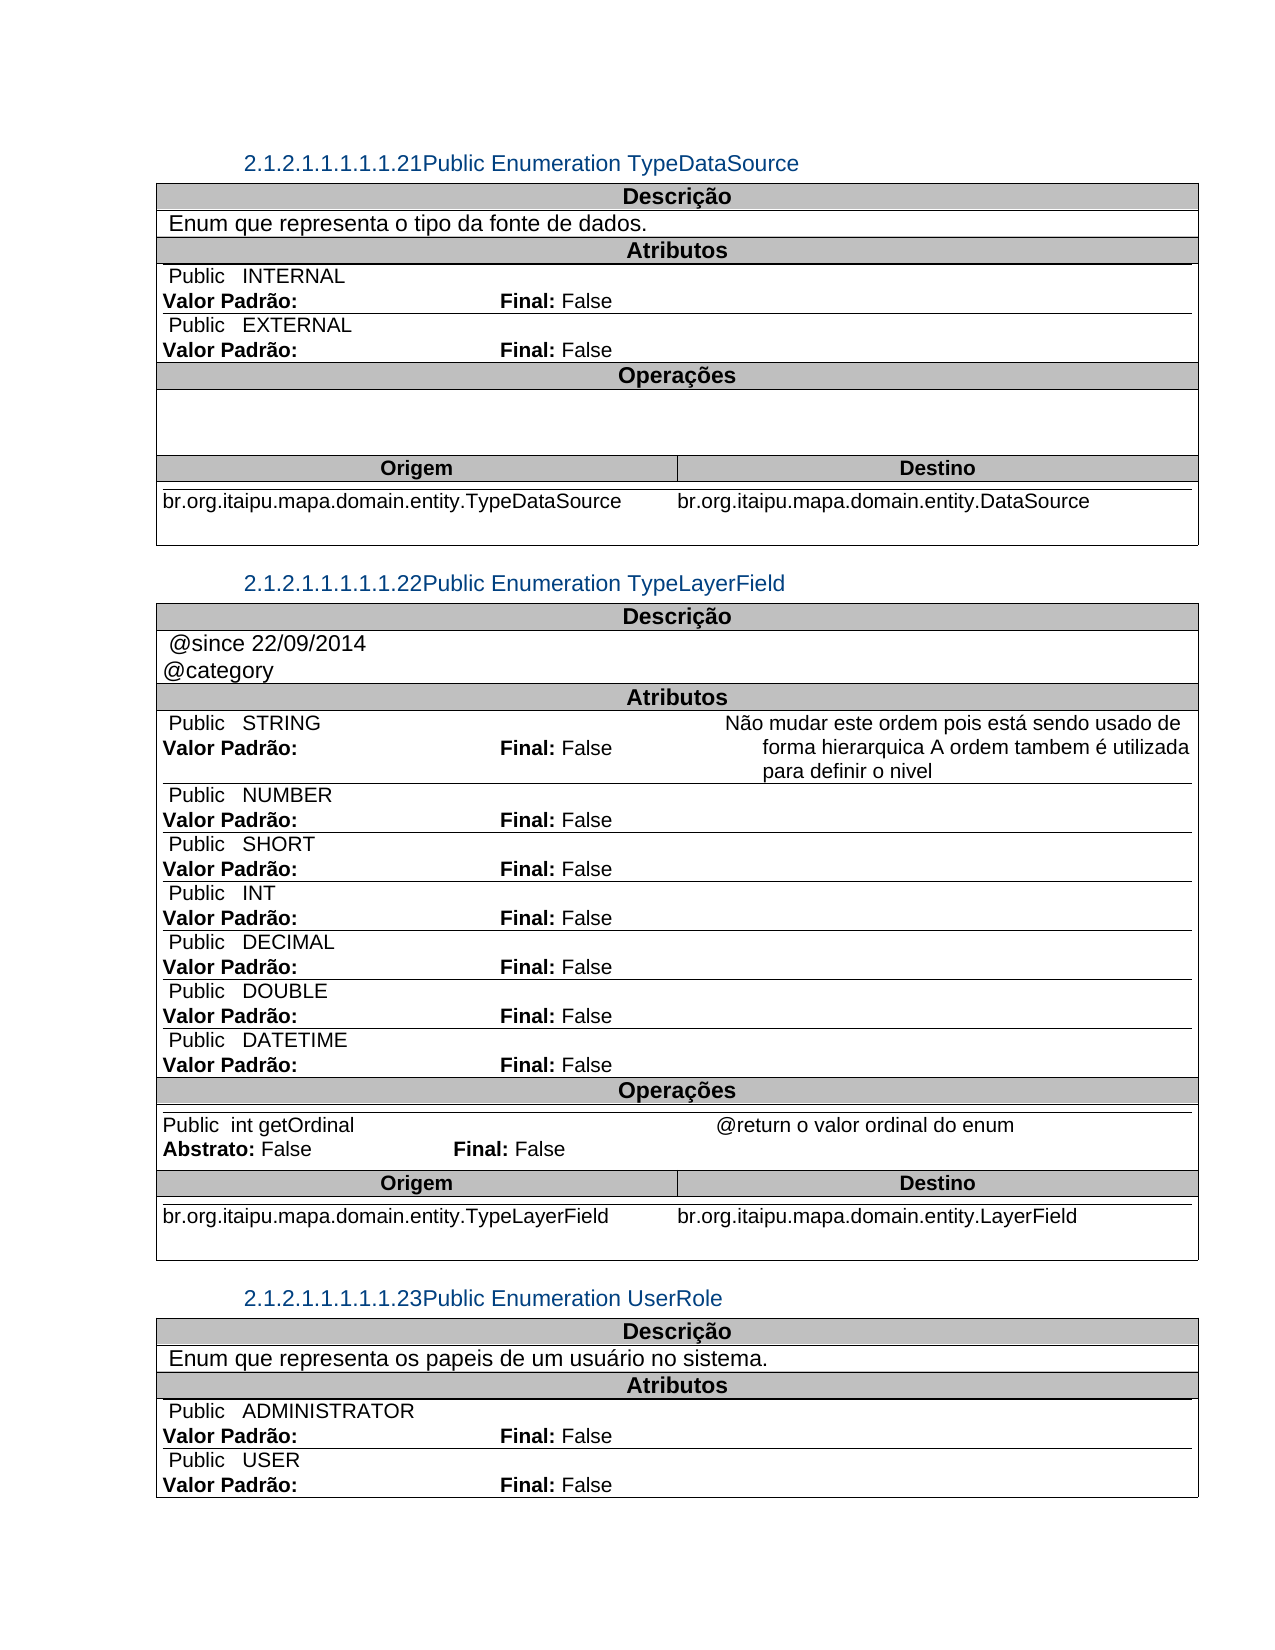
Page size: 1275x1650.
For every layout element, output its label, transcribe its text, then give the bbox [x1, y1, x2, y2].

table_cell Final: False [500, 337, 725, 362]
table_header @return o valor ordinal do enum [716, 1113, 1192, 1161]
table_cell Valor Padrão: [163, 1003, 500, 1027]
table_cell Public NUMBER [163, 784, 725, 807]
table_cell Enum que representa o tipo da fonte de dados. [157, 211, 1198, 236]
table_cell [1192, 264, 1198, 362]
table_cell Valor Padrão: [163, 1423, 500, 1448]
table_header Descrição [157, 604, 1198, 630]
table_cell [725, 882, 1192, 929]
table_cell Public DOUBLE [163, 980, 725, 1003]
table_cell Valor Padrão: [163, 856, 500, 881]
table_cell Final: False [500, 735, 725, 783]
table_cell [725, 1029, 1192, 1076]
table_cell Public SHORT [163, 833, 725, 856]
table_cell Final: False [500, 807, 725, 832]
table_header Descrição [157, 184, 1198, 209]
table_header br.org.itaipu.mapa.domain.entity.TypeDataSource [163, 490, 677, 537]
table_cell Final: False [500, 1423, 725, 1448]
list Public Enumeration UserRole [244, 1285, 1125, 1311]
table_cell Final: False [500, 905, 725, 929]
table_cell [157, 482, 1198, 545]
table_cell Final: False [500, 1472, 725, 1497]
table_cell Valor Padrão: [163, 1472, 500, 1497]
table_cell [725, 833, 1192, 881]
table_cell Public INT [163, 882, 725, 905]
table_cell @since 22/09/2014 @category [157, 631, 1198, 683]
table_cell Final: False [500, 1003, 725, 1027]
table_cell Atributos [157, 238, 1198, 263]
table_cell Operações [157, 363, 1198, 389]
table_cell [157, 1105, 1198, 1170]
table_header br.org.itaipu.mapa.domain.entity.LayerField [677, 1205, 1192, 1252]
table_cell Enum que representa os papeis de um usuário no sistema. [157, 1346, 1198, 1371]
table_cell [157, 1197, 1198, 1259]
table_cell [725, 1449, 1192, 1497]
table_cell Operações [157, 1078, 1198, 1103]
list Public Enumeration TypeLayerField [244, 570, 1125, 597]
table_cell [157, 264, 163, 362]
table_cell Public DECIMAL [163, 931, 725, 954]
table_header br.org.itaipu.mapa.domain.entity.DataSource [677, 490, 1192, 537]
table_cell Valor Padrão: [163, 905, 500, 929]
table_header Public int getOrdinal [163, 1113, 716, 1137]
table_cell Destino [678, 1171, 1198, 1196]
table_cell Abstrato: False [163, 1137, 453, 1161]
table_cell Valor Padrão: [163, 1052, 500, 1076]
table_cell Valor Padrão: [163, 337, 500, 362]
table_cell Origem [157, 456, 677, 481]
table_cell [725, 980, 1192, 1027]
table_header [725, 1400, 1192, 1448]
table_cell [157, 390, 1198, 455]
table_cell Valor Padrão: [163, 288, 500, 313]
table_cell Public DATETIME [163, 1029, 725, 1052]
table_cell Atributos [157, 1373, 1198, 1398]
table_cell [725, 314, 1192, 362]
table_cell Destino [678, 456, 1198, 481]
table_header [725, 265, 1192, 313]
list Public Enumeration TypeDataSource [244, 150, 1125, 176]
table_cell [157, 711, 1198, 1077]
table_cell Final: False [500, 856, 725, 881]
table_cell [157, 1399, 163, 1497]
table_header br.org.itaipu.mapa.domain.entity.TypeLayerField [163, 1205, 677, 1252]
table_cell Valor Padrão: [163, 807, 500, 832]
table_cell Valor Padrão: [163, 954, 500, 978]
table_cell [725, 784, 1192, 832]
table_cell Final: False [453, 1137, 716, 1161]
table_cell Valor Padrão: [163, 735, 500, 783]
table_header Não mudar este ordem pois está sendo usado de forma hierarquica A ordem tambem é utilizada para definir o nivel [725, 711, 1192, 783]
table_header Public ADMINISTRATOR [163, 1400, 725, 1423]
table_cell Public EXTERNAL [163, 314, 725, 337]
table_cell Origem [157, 1171, 677, 1196]
table_cell Final: False [500, 1052, 725, 1076]
table_cell Final: False [500, 954, 725, 978]
table_header Descrição [157, 1319, 1198, 1344]
table_header Public STRING [163, 711, 725, 735]
table_cell Atributos [157, 684, 1198, 710]
table_cell Final: False [500, 288, 725, 313]
table_cell Public USER [163, 1449, 725, 1472]
table_cell [1192, 1399, 1198, 1497]
table_header Public INTERNAL [163, 265, 725, 288]
table_cell [725, 931, 1192, 978]
